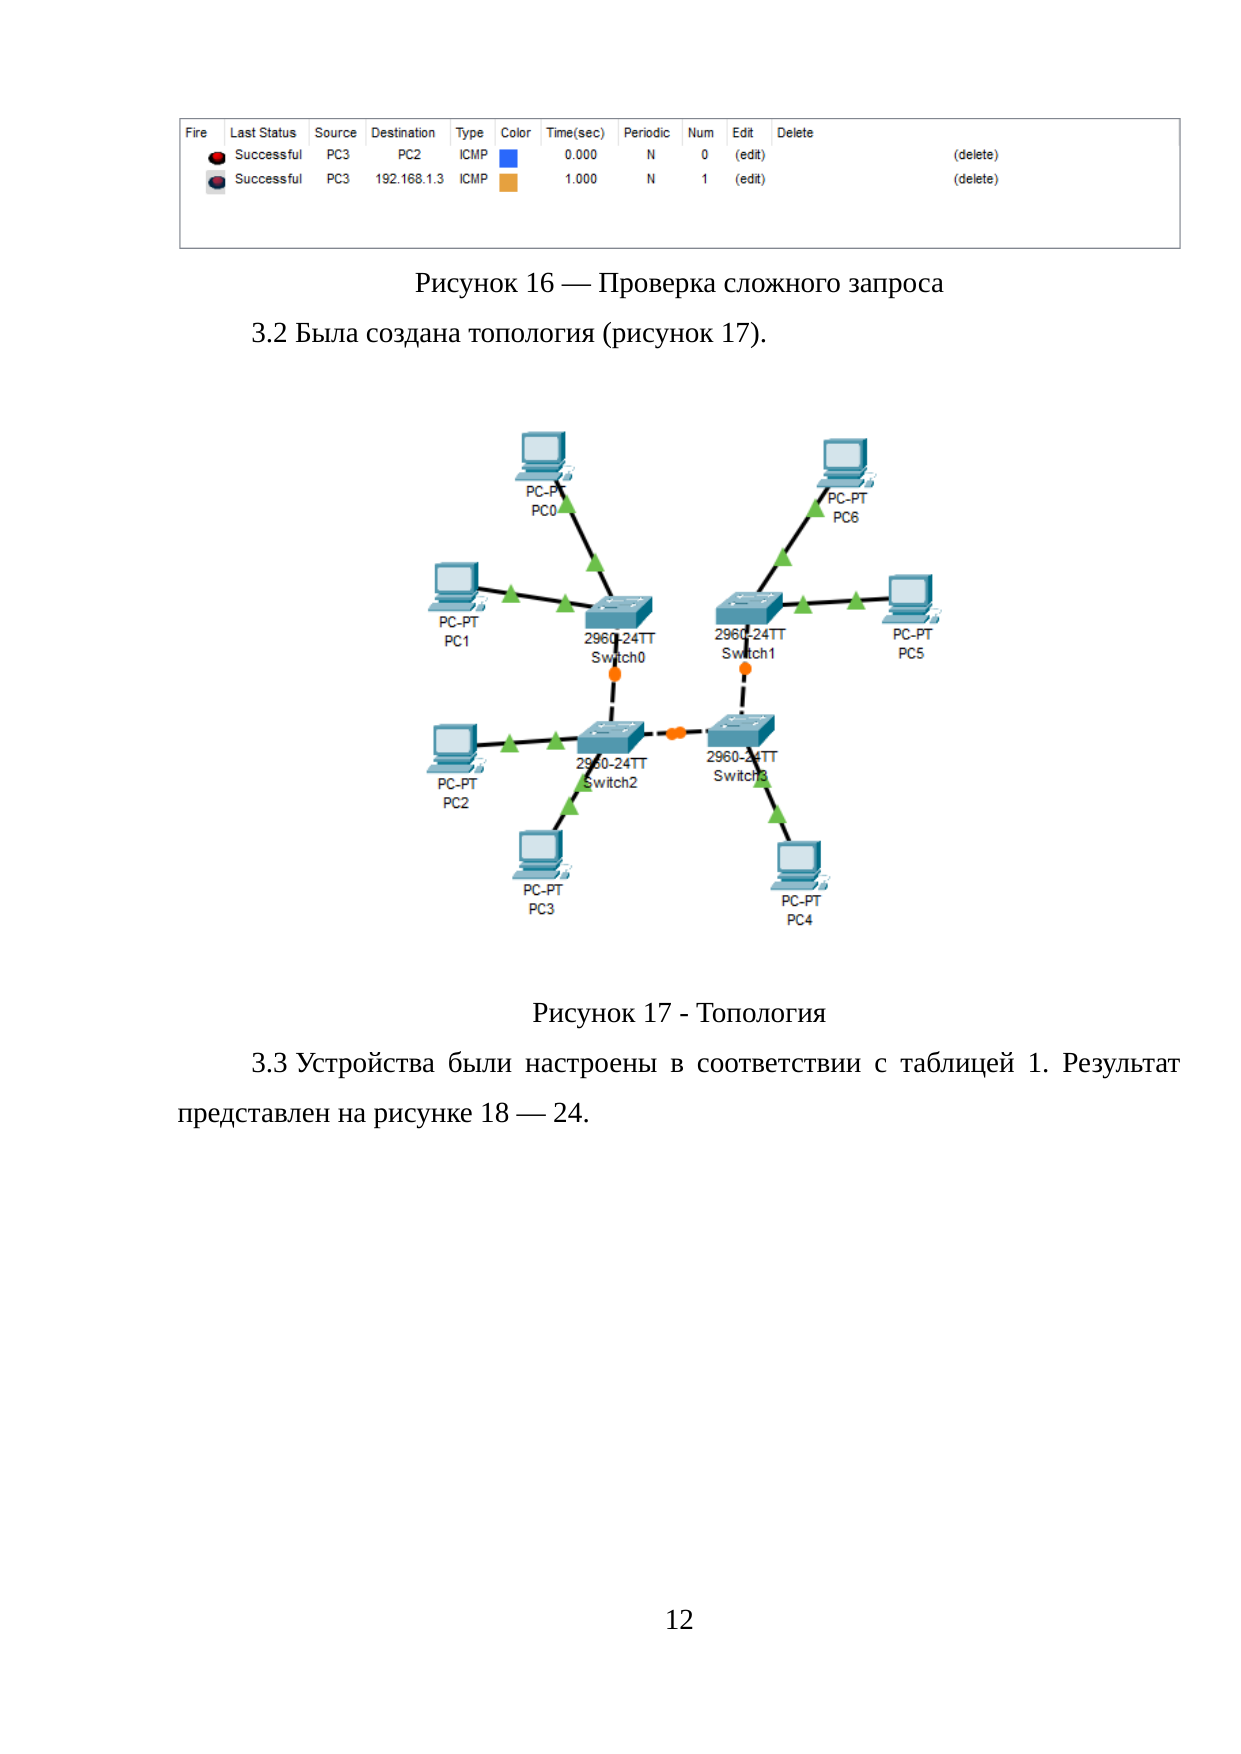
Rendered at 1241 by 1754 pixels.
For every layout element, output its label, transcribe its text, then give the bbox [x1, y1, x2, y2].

list Была создана топология (рисунок 17). [177, 316, 1181, 349]
picture [177, 118, 1182, 249]
picture [363, 365, 995, 962]
text Рисунок 16 — Проверка сложного запроса [177, 249, 1181, 299]
list Устройства были настроены в соответствии с таблицей 1. Результат представлен на рисунке 18 — 24. [177, 1045, 1181, 1129]
text Рисунок 17 - Топология [177, 962, 1181, 1028]
